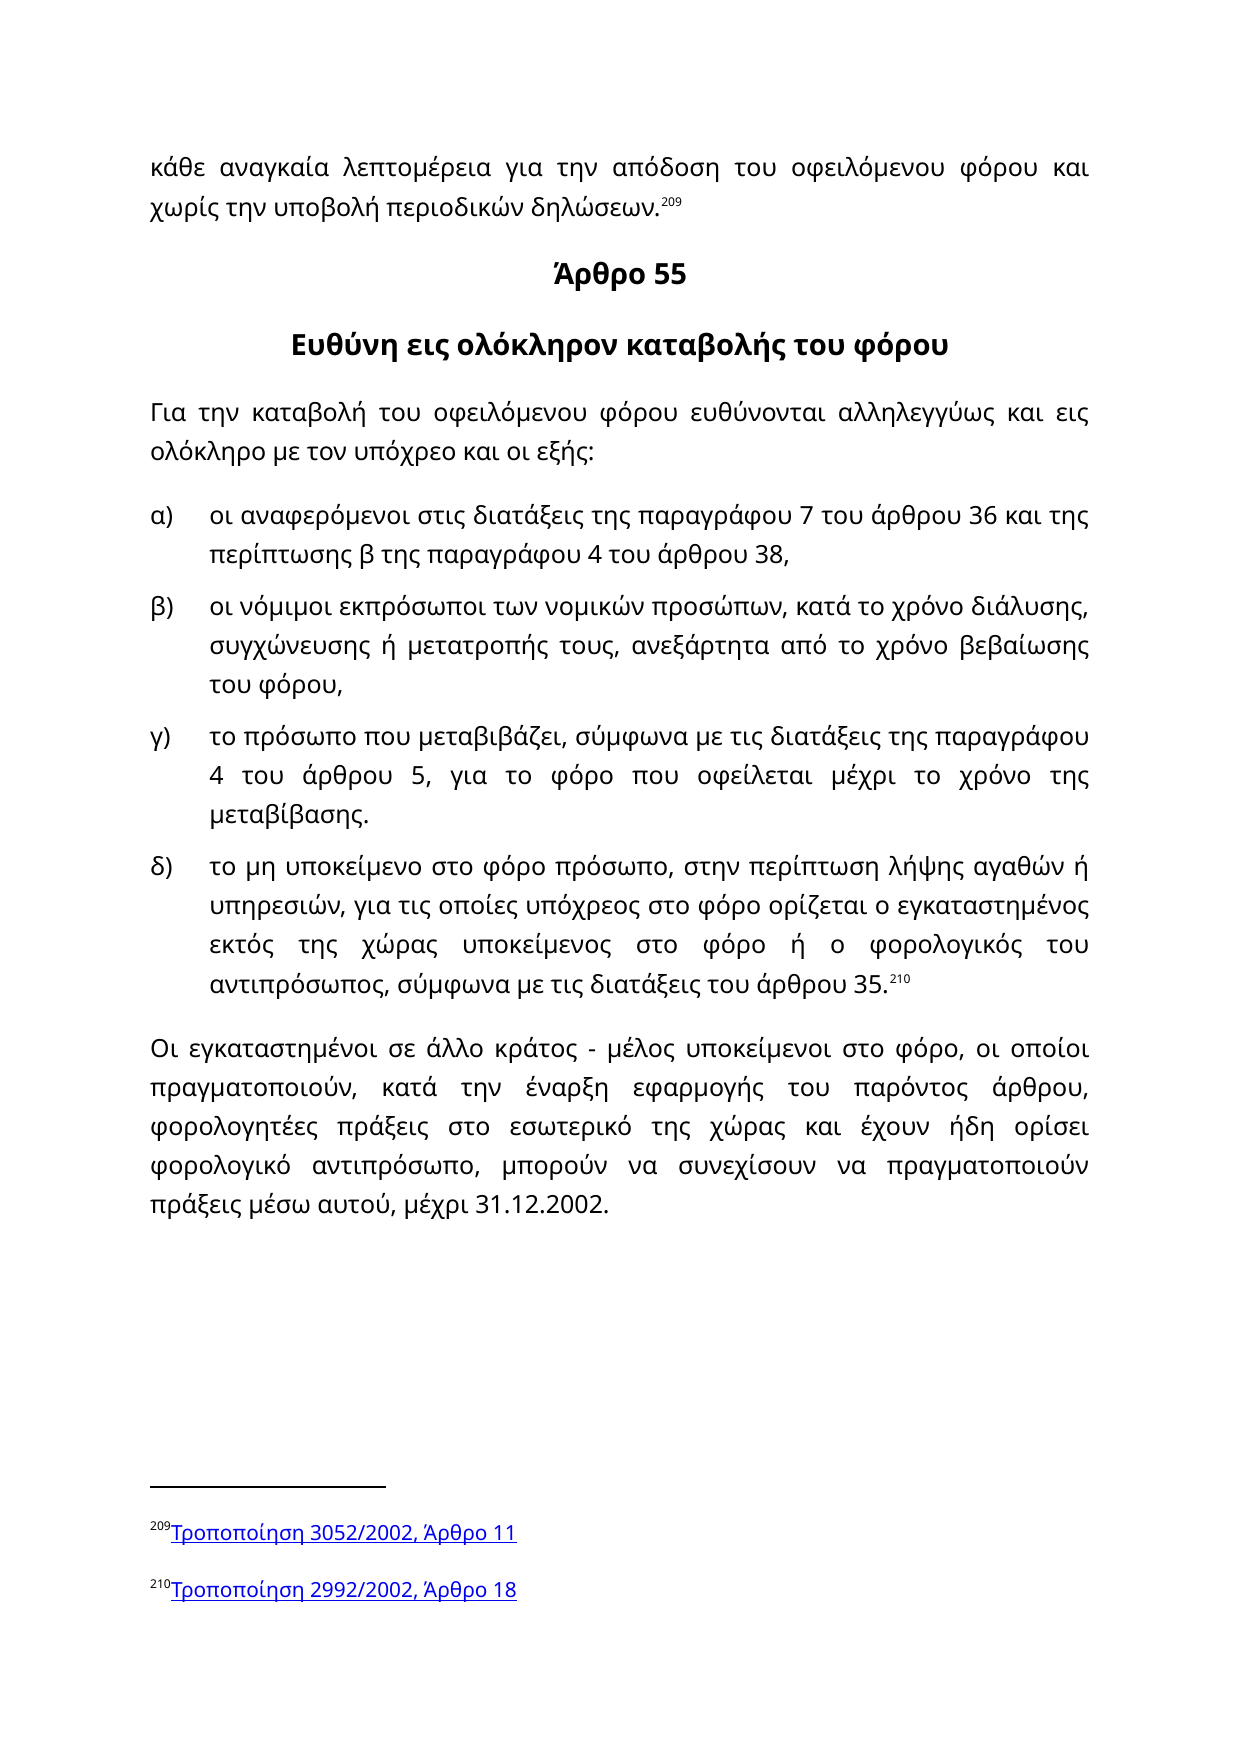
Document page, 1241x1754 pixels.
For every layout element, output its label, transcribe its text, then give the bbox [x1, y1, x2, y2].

list α) οι αναφερόμενοι στις διατάξεις της παραγράφου 7 του άρθρου 36 και της περίπτωσης β της παραγράφου 4 του άρθρου 38, [150, 498, 1090, 571]
list δ) το μη υποκείμενο στο φόρο πρόσωπο, στην περίπτωση λήψης αγαθών ή υπηρεσιών, για τις οποίες υπόχρεος στο φόρο ορίζεται ο εγκαταστημένος εκτός της χώρας υποκείμενος στο φόρο ή ο φορολογικός του αντιπρόσωπος, σύμφωνα με τις διατάξεις του άρθρου 35. [150, 849, 1090, 1000]
text Για την καταβολή του οφειλόμενου φόρου ευθύνονται αλληλεγγύως και εις ολόκληρο με τον υπόχρεο και οι εξής: [150, 394, 1090, 468]
subtitle Άρθρο 55 [150, 253, 1090, 293]
text Τροποποίηση 3052/2002, Άρθρο 11 [150, 1518, 1090, 1546]
text Οι εγκαταστημένοι σε άλλο κράτος - μέλος υποκείμενοι στο φόρο, οι οποίοι πραγματοποιούν, κατά την έναρξη εφαρμογής του παρόντος άρθρου, φορολογητέες πράξεις στο εσωτερικό της χώρας και έχουν ήδη ορίσει φορολογικό αντιπρόσωπο, μπορούν να συνεχίσουν να πραγματοποιούν πράξεις μέσω αυτού, μέχρι 31.12.2002. [150, 1030, 1090, 1221]
text κάθε αναγκαία λεπτομέρεια για την απόδοση του οφειλόμενου φόρου και χωρίς την υποβολή περιοδικών δηλώσεων. [150, 150, 1090, 223]
subtitle Ευθύνη εις ολόκληρον καταβολής του φόρου [150, 324, 1090, 364]
text Τροποποίηση 2992/2002, Άρθρο 18 [150, 1576, 1090, 1604]
list γ) το πρόσωπο που μεταβιβάζει, σύμφωνα με τις διατάξεις της παραγράφου 4 του άρθρου 5, για το φόρο που οφείλεται μέχρι το χρόνο της μεταβίβασης. [150, 719, 1090, 831]
list β) οι νόμιμοι εκπρόσωποι των νομικών προσώπων, κατά το χρόνο διάλυσης, συγχώνευσης ή μετατροπής τους, ανεξάρτητα από το χρόνο βεβαίωσης του φόρου, [150, 589, 1090, 701]
